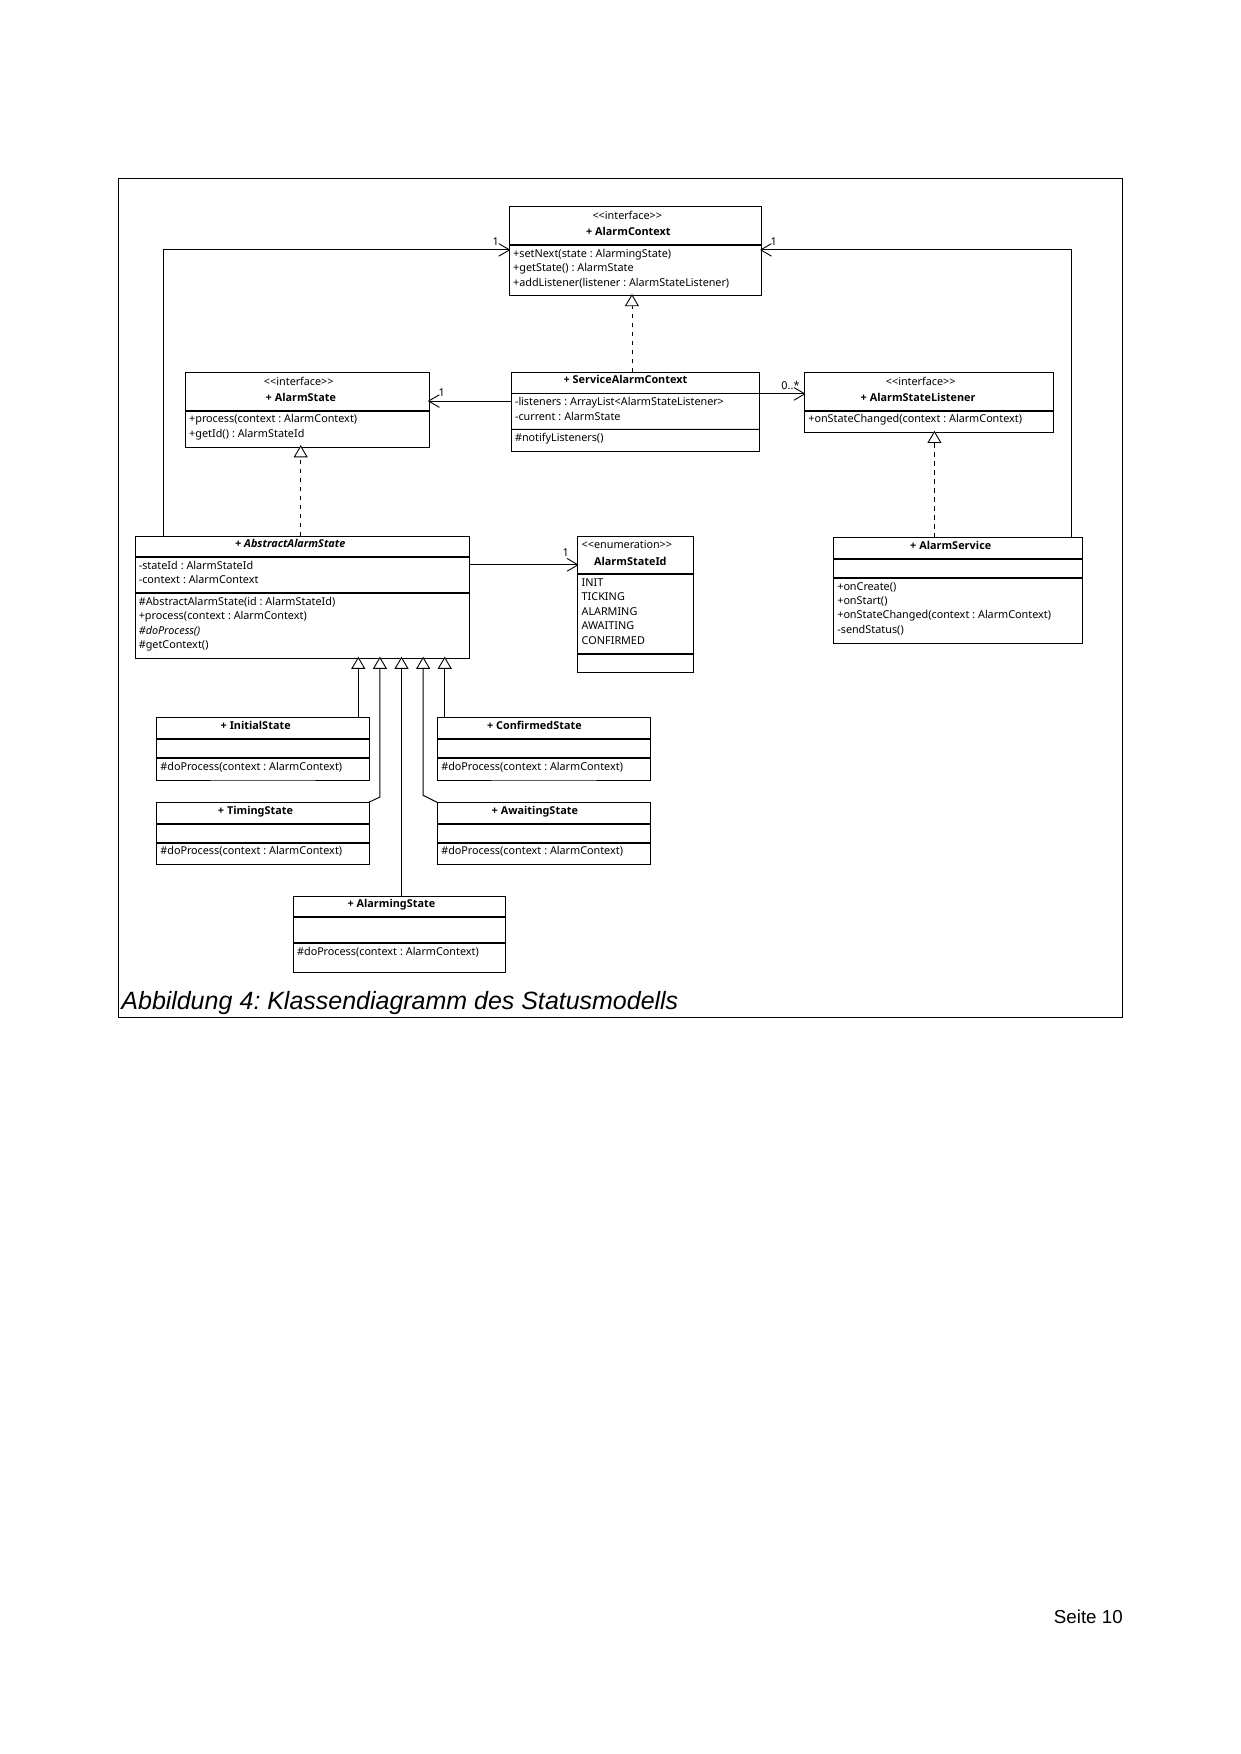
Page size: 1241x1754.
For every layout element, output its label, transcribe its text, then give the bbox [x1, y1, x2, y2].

text Abbildung 4: Klassendiagramm des Statusmodells [121, 194, 1119, 1014]
